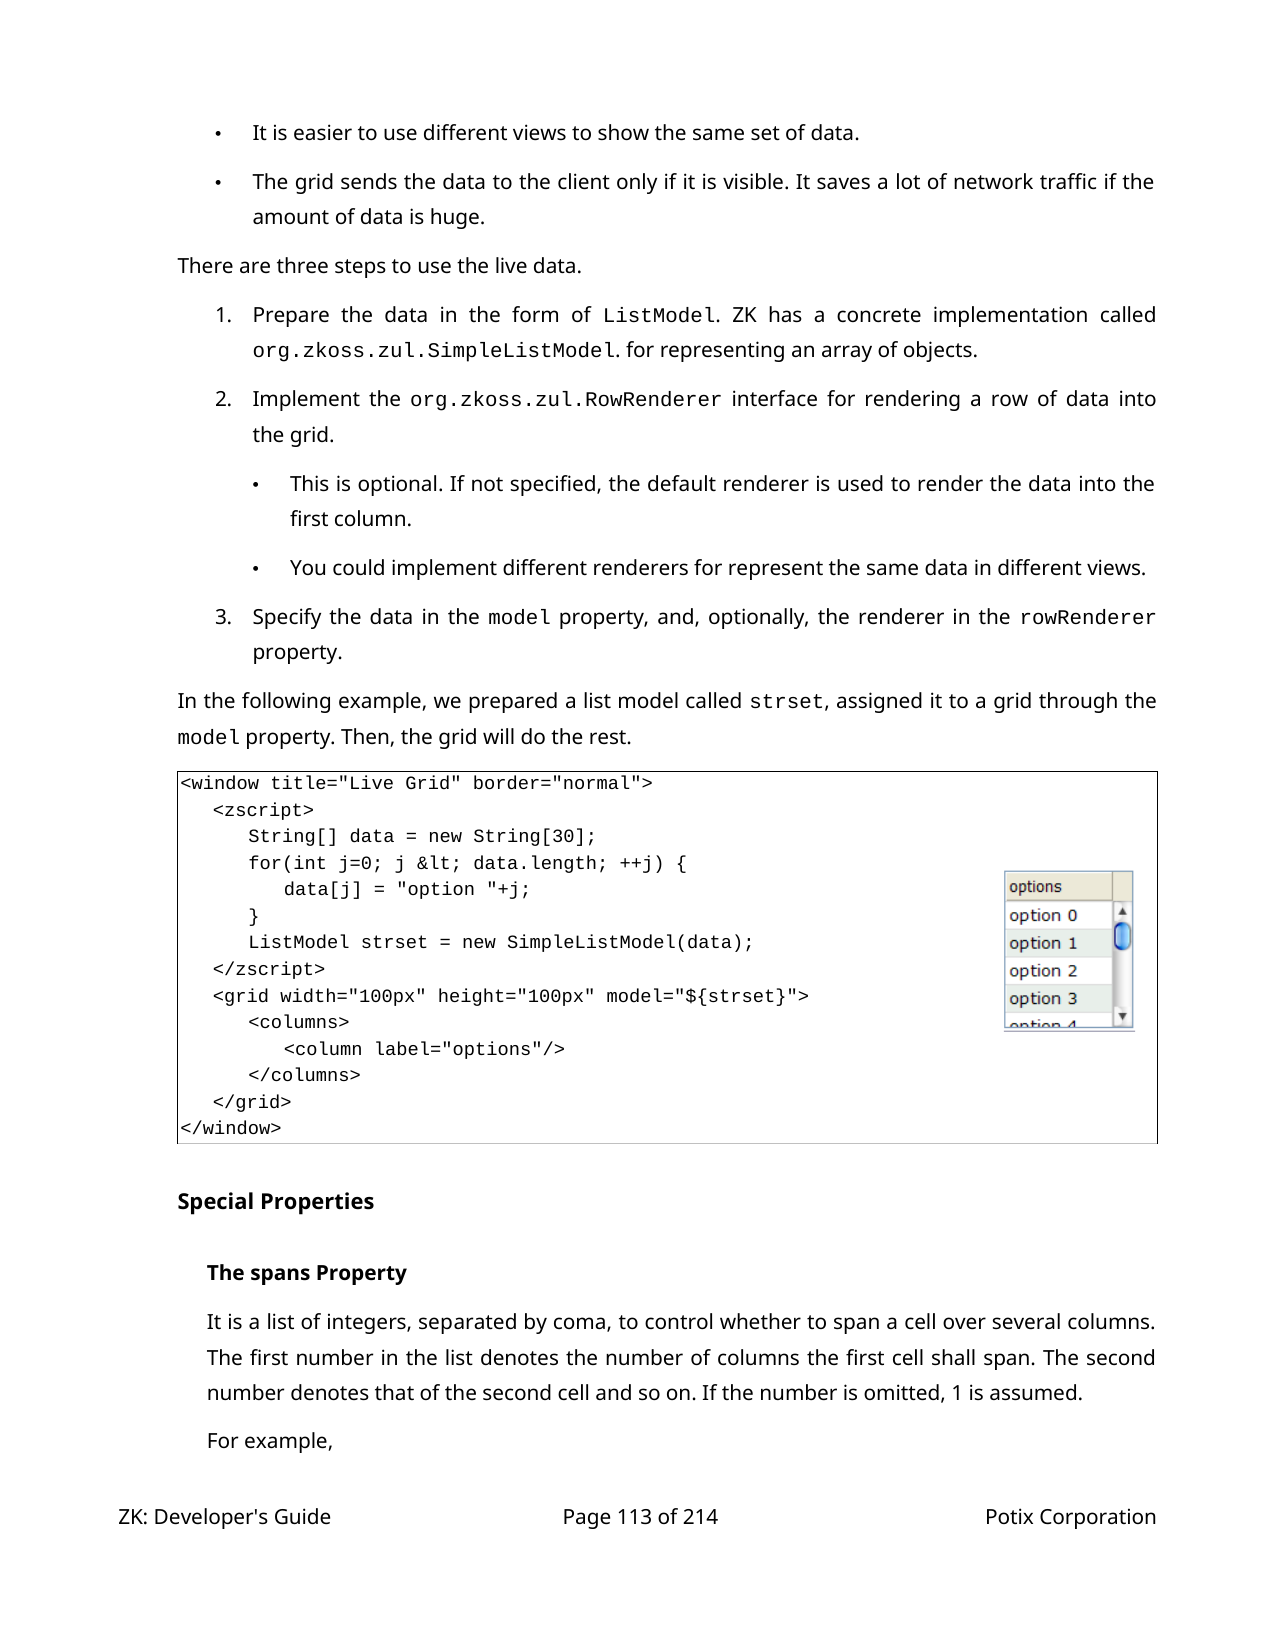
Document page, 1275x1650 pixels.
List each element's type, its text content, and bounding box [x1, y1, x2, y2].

list Implement the org.zkoss.zul.RowRenderer interface for rendering a row of data into the grid. [215, 384, 1157, 448]
text <window title="Live Grid" border="normal"> <zscript> String[] data = new String[30]; for(int j=0; j &lt; data.length; ++j) { data[j] = "option "+j; } ListModel strset = new SimpleListModel(data); </zscript> <grid width="100px" height="100px" model="${strset}"> <columns> <column label="options"/> </columns> </grid> </window> [178, 772, 1157, 1143]
text In the following example, we prepared a list model called strset, assigned it to a grid through the model property. Then, the grid will do the rest. [177, 686, 1157, 750]
subtitle Special Properties [177, 1186, 1157, 1216]
subtitle The spans Property [207, 1258, 1157, 1287]
list Prepare the data in the form of ListModel. ZK has a concrete implementation called org.zkoss.zul.SimpleListModel. for representing an array of objects. [215, 300, 1157, 364]
text There are three steps to use the live data. [177, 251, 1157, 279]
list Specify the data in the model property, and, optionally, the renderer in the rowRenderer property. [215, 602, 1157, 666]
picture [1003, 867, 1135, 1032]
text For example, [207, 1427, 1157, 1455]
list The grid sends the data to the client only if it is visible. It saves a lot of network traffic if the amount of data is huge. [215, 167, 1157, 230]
list It is easier to use different views to show the same set of data. [215, 118, 1157, 146]
list You could implement different renderers for represent the same data in different views. [252, 553, 1157, 581]
text It is a list of integers, separated by coma, to control whether to span a cell over several columns. The first number in the list denotes the number of columns the first cell shall span. The second number denotes that of the second cell and so on. If the number is omitted, 1 is assumed. [207, 1307, 1157, 1406]
list This is optional. If not specified, the default renderer is used to render the data into the first column. [252, 469, 1157, 532]
